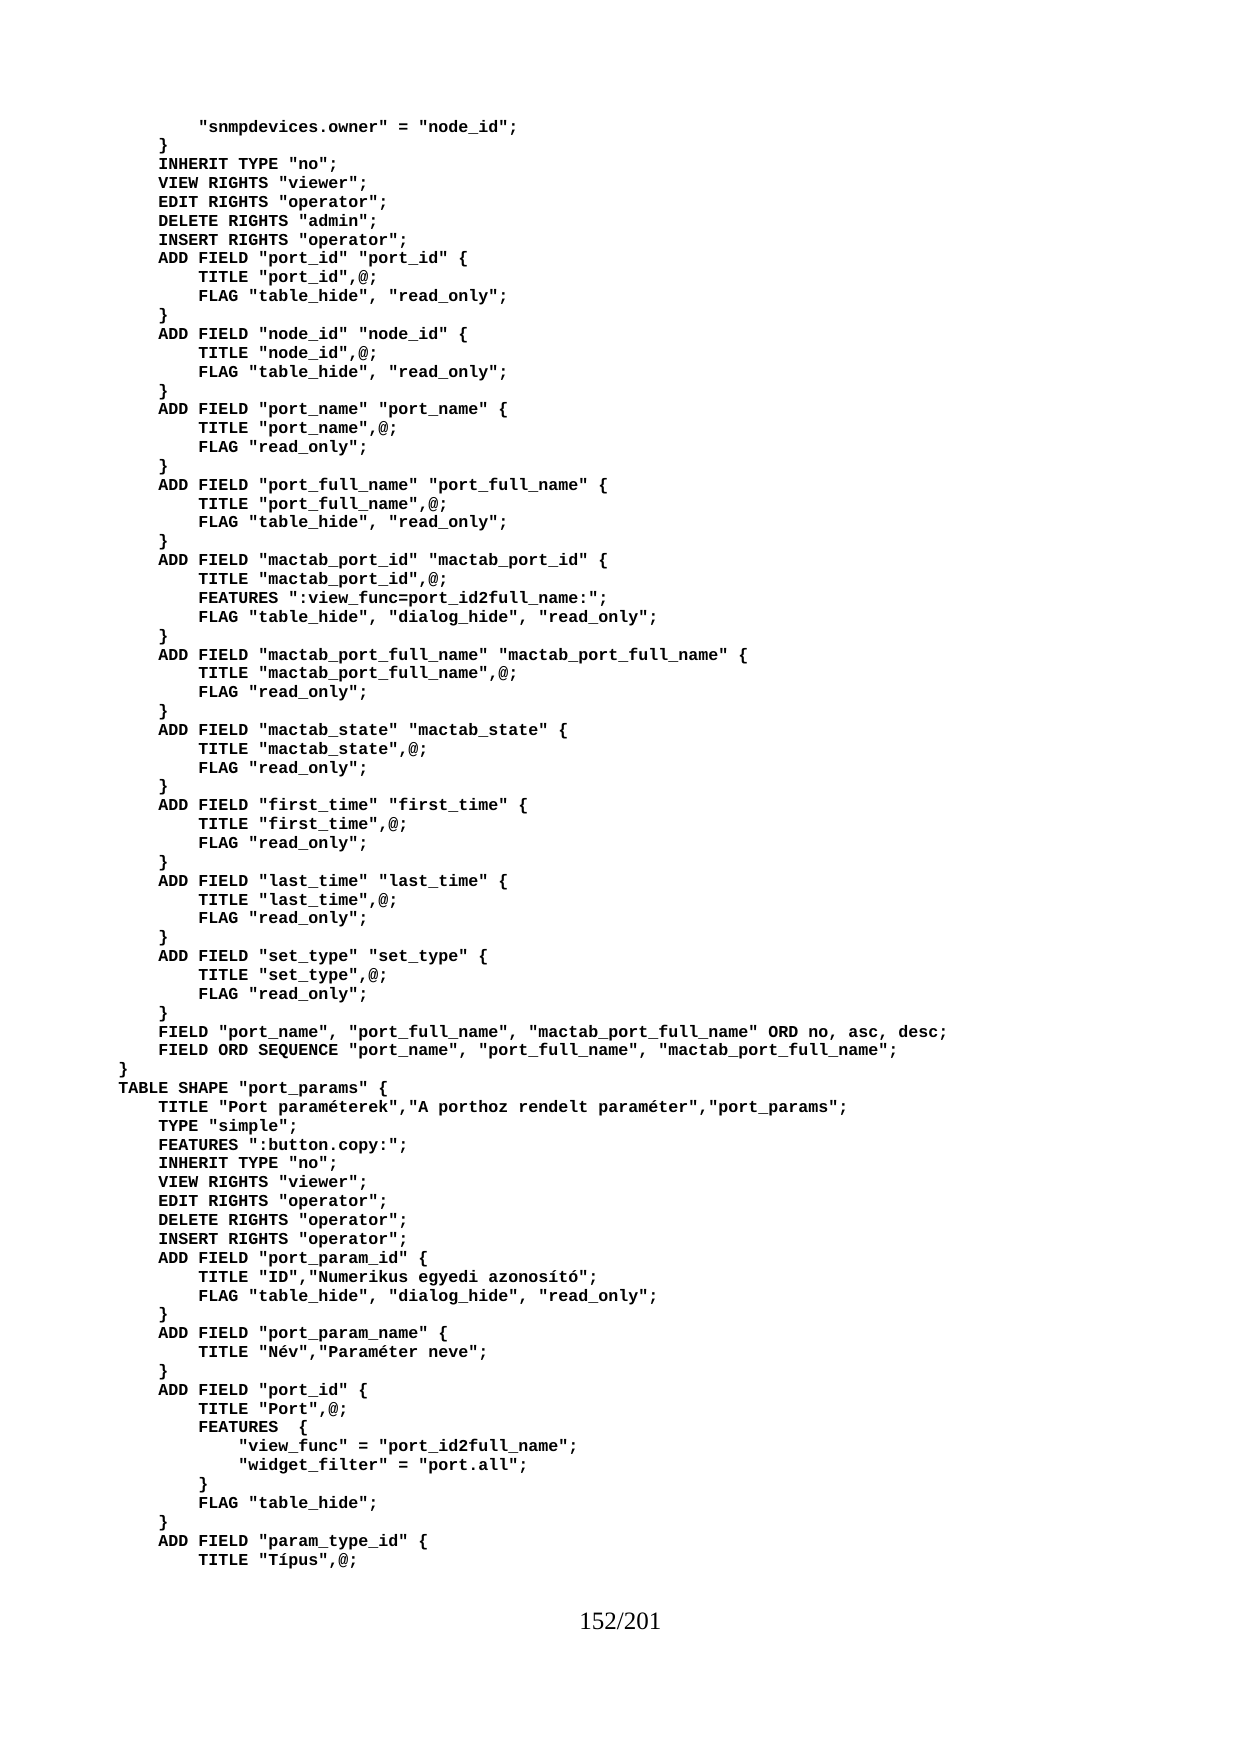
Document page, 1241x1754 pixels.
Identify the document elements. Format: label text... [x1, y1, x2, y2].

text } [118, 1061, 1122, 1080]
text FLAG "read_only"; [118, 910, 1122, 929]
text FIELD ORD SEQUENCE "port_name", "port_full_name", "mactab_port_full_name"; [118, 1042, 1122, 1061]
text TITLE "set_type",@; [118, 967, 1122, 985]
text ADD FIELD "mactab_port_id" "mactab_port_id" { [118, 552, 1122, 571]
text ADD FIELD "port_param_name" { [118, 1325, 1122, 1344]
text } [118, 853, 1122, 872]
text INHERIT TYPE "no"; [118, 1155, 1122, 1174]
text } [118, 533, 1122, 552]
text INHERIT TYPE "no"; [118, 156, 1122, 175]
text TITLE "Név","Paraméter neve"; [118, 1344, 1122, 1362]
text } [118, 627, 1122, 646]
text ADD FIELD "port_full_name" "port_full_name" { [118, 476, 1122, 495]
text FLAG "read_only"; [118, 684, 1122, 703]
text TITLE "Típus",@; [118, 1551, 1122, 1570]
text FLAG "table_hide", "read_only"; [118, 514, 1122, 533]
text INSERT RIGHTS "operator"; [118, 1231, 1122, 1249]
text } [118, 307, 1122, 326]
text DELETE RIGHTS "admin"; [118, 212, 1122, 231]
text "widget_filter" = "port.all"; [118, 1457, 1122, 1476]
text FLAG "table_hide"; [118, 1494, 1122, 1513]
text ADD FIELD "node_id" "node_id" { [118, 326, 1122, 344]
text DELETE RIGHTS "operator"; [118, 1212, 1122, 1231]
text FLAG "table_hide", "read_only"; [118, 363, 1122, 382]
text FLAG "read_only"; [118, 759, 1122, 778]
text ADD FIELD "param_type_id" { [118, 1532, 1122, 1551]
text TITLE "port_id",@; [118, 269, 1122, 288]
text } [118, 1513, 1122, 1532]
text FLAG "table_hide", "read_only"; [118, 288, 1122, 307]
text "view_func" = "port_id2full_name"; [118, 1438, 1122, 1457]
text FLAG "read_only"; [118, 834, 1122, 853]
text FLAG "read_only"; [118, 985, 1122, 1004]
text } [118, 778, 1122, 797]
text TITLE "last_time",@; [118, 891, 1122, 910]
text ADD FIELD "port_id" { [118, 1381, 1122, 1400]
text TITLE "mactab_state",@; [118, 740, 1122, 759]
text TITLE "port_name",@; [118, 420, 1122, 439]
text ADD FIELD "set_type" "set_type" { [118, 948, 1122, 967]
text "snmpdevices.owner" = "node_id"; [118, 118, 1122, 137]
text } [118, 703, 1122, 721]
text TITLE "mactab_port_id",@; [118, 571, 1122, 589]
text ADD FIELD "port_param_id" { [118, 1249, 1122, 1268]
text TITLE "ID","Numerikus egyedi azonosító"; [118, 1268, 1122, 1287]
text VIEW RIGHTS "viewer"; [118, 1174, 1122, 1193]
text } [118, 1476, 1122, 1494]
text TITLE "port_full_name",@; [118, 495, 1122, 514]
text } [118, 457, 1122, 476]
text FIELD "port_name", "port_full_name", "mactab_port_full_name" ORD no, asc, desc; [118, 1023, 1122, 1042]
text EDIT RIGHTS "operator"; [118, 193, 1122, 212]
text TITLE "first_time",@; [118, 816, 1122, 834]
text ADD FIELD "last_time" "last_time" { [118, 872, 1122, 891]
text ADD FIELD "first_time" "first_time" { [118, 797, 1122, 816]
text ADD FIELD "port_id" "port_id" { [118, 250, 1122, 269]
text FLAG "read_only"; [118, 439, 1122, 457]
text } [118, 137, 1122, 156]
text TABLE SHAPE "port_params" { [118, 1080, 1122, 1098]
text } [118, 1362, 1122, 1381]
text EDIT RIGHTS "operator"; [118, 1193, 1122, 1212]
text INSERT RIGHTS "operator"; [118, 231, 1122, 250]
text } [118, 382, 1122, 401]
text } [118, 1004, 1122, 1023]
text } [118, 929, 1122, 948]
text TITLE "mactab_port_full_name",@; [118, 665, 1122, 684]
text TYPE "simple"; [118, 1117, 1122, 1136]
text FLAG "table_hide", "dialog_hide", "read_only"; [118, 608, 1122, 627]
text FEATURES ":button.copy:"; [118, 1136, 1122, 1155]
text } [118, 1306, 1122, 1325]
text TITLE "node_id",@; [118, 344, 1122, 363]
text ADD FIELD "port_name" "port_name" { [118, 401, 1122, 420]
text ADD FIELD "mactab_state" "mactab_state" { [118, 721, 1122, 740]
text FEATURES ":view_func=port_id2full_name:"; [118, 589, 1122, 608]
text FEATURES { [118, 1419, 1122, 1438]
text VIEW RIGHTS "viewer"; [118, 175, 1122, 193]
text ADD FIELD "mactab_port_full_name" "mactab_port_full_name" { [118, 646, 1122, 665]
text TITLE "Port",@; [118, 1400, 1122, 1419]
text TITLE "Port paraméterek","A porthoz rendelt paraméter","port_params"; [118, 1098, 1122, 1117]
text FLAG "table_hide", "dialog_hide", "read_only"; [118, 1287, 1122, 1306]
